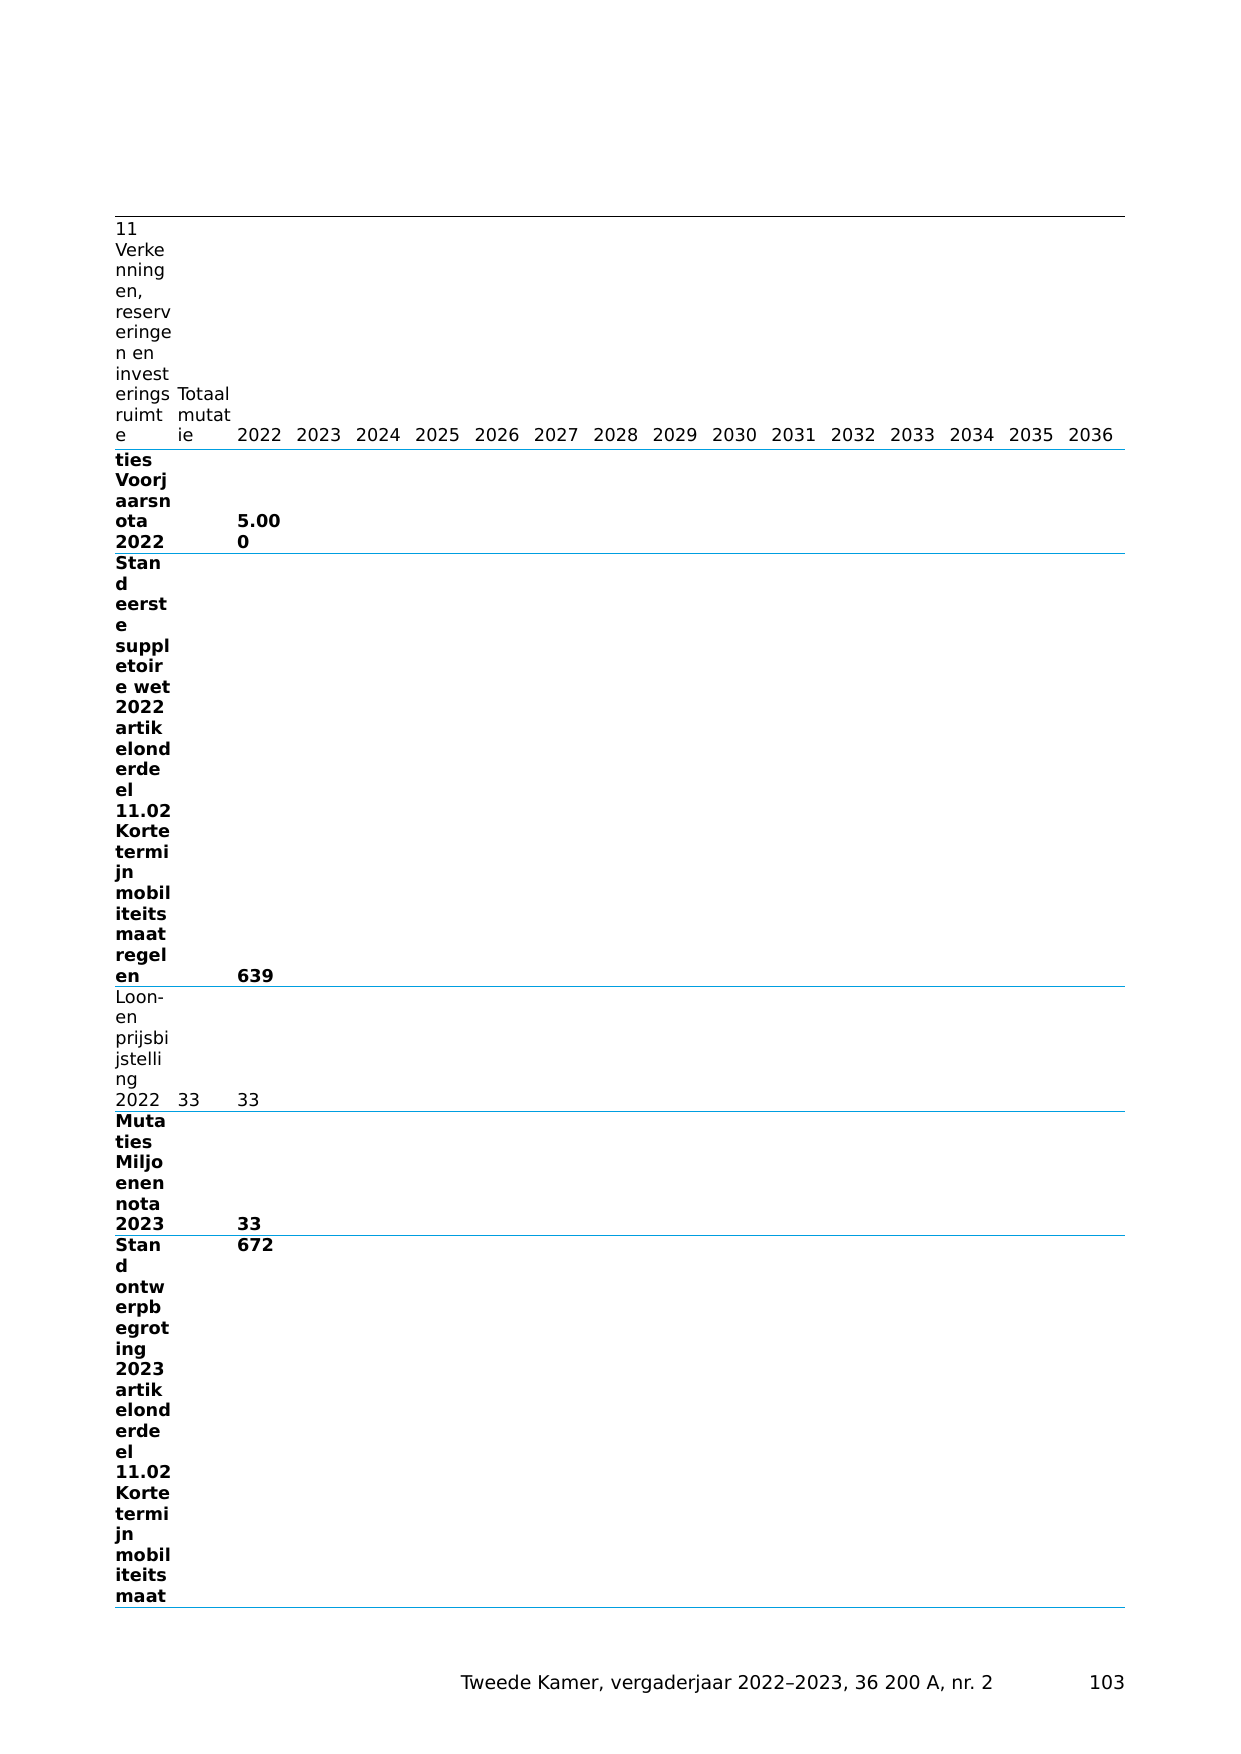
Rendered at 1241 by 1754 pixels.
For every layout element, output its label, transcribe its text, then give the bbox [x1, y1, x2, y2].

table_cell [1006, 1236, 1065, 1607]
table_cell 5.000 [234, 450, 293, 553]
table_cell [412, 554, 471, 986]
table_cell [471, 1112, 531, 1235]
table_cell [828, 1112, 887, 1235]
table_cell [412, 987, 471, 1111]
table_cell [828, 987, 887, 1111]
table_cell [1065, 1236, 1125, 1607]
table_cell [293, 1236, 353, 1607]
table_cell 2025 [412, 217, 471, 449]
table_cell [353, 987, 412, 1111]
table_cell [293, 450, 353, 553]
table_cell [1006, 554, 1065, 986]
table_cell [175, 554, 234, 986]
table_cell [531, 987, 590, 1111]
table_cell [828, 554, 887, 986]
table_cell Stand ontwerpbegroting 2023 artikelonderdeel 11.02 Korte termijn mobiliteitsmaat [115, 1236, 174, 1607]
table_cell [650, 554, 709, 986]
table_cell 2033 [887, 217, 946, 449]
table_cell [887, 1112, 946, 1235]
table_cell [175, 450, 234, 553]
table_cell [768, 987, 828, 1111]
table_cell 2030 [709, 217, 768, 449]
table_cell 639 [234, 554, 293, 986]
table_cell Mutaties Miljoenennota 2023 [115, 1112, 174, 1235]
table_cell [946, 554, 1006, 986]
table_cell [175, 1236, 234, 1607]
table_cell [709, 987, 768, 1111]
table_cell [650, 1112, 709, 1235]
table_cell [531, 554, 590, 986]
table_cell [1006, 450, 1065, 553]
table_cell [590, 1236, 649, 1607]
table_cell [887, 554, 946, 986]
table_cell 2027 [531, 217, 590, 449]
table_cell [709, 554, 768, 986]
table_cell [946, 450, 1006, 553]
table_cell [768, 554, 828, 986]
table_cell [1065, 450, 1125, 553]
table_cell [650, 450, 709, 553]
table_cell [412, 1112, 471, 1235]
table_cell [1065, 1112, 1125, 1235]
table_cell [650, 987, 709, 1111]
table_cell [175, 1112, 234, 1235]
table_cell 2032 [828, 217, 887, 449]
table_cell [590, 450, 649, 553]
table_cell [293, 1112, 353, 1235]
table_cell [709, 450, 768, 553]
table_cell [887, 987, 946, 1111]
table_cell 2024 [353, 217, 412, 449]
table_cell 11 Verkenningen, reserveringen en investeringsruimte [115, 217, 174, 449]
table_cell [471, 450, 531, 553]
table_cell Stand eerste suppletoire wet 2022 artikelonderdeel 11.02 Korte termijn mobiliteitsmaatregelen [115, 554, 174, 986]
table_cell [650, 1236, 709, 1607]
table_cell [353, 1112, 412, 1235]
table_cell [887, 450, 946, 553]
table_cell [353, 1236, 412, 1607]
table_cell [471, 1236, 531, 1607]
table_cell [946, 1112, 1006, 1235]
table_cell Totaal mutatie [175, 217, 234, 449]
table_cell [531, 450, 590, 553]
table_cell [412, 450, 471, 553]
table_cell [531, 1236, 590, 1607]
table_cell [293, 987, 353, 1111]
table_cell [353, 554, 412, 986]
table_cell 2022 [234, 217, 293, 449]
table_cell [590, 987, 649, 1111]
table_cell 33 [175, 987, 234, 1111]
table_cell [590, 554, 649, 986]
table_header Tabel 67 Artikel 11 Verkenningen, reserveringen en investeringsruimte (bedragen x € 1.000) [115, 191, 1125, 216]
table_cell 33 [234, 987, 293, 1111]
table_cell 33 [234, 1112, 293, 1235]
table_cell [293, 554, 353, 986]
table_cell [709, 1236, 768, 1607]
table_cell 2035 [1006, 217, 1065, 449]
table_cell [1006, 1112, 1065, 1235]
table_cell [828, 450, 887, 553]
table_cell 2026 [471, 217, 531, 449]
table_cell 672 [234, 1236, 293, 1607]
table_cell 2028 [590, 217, 649, 449]
table_cell [1065, 554, 1125, 986]
table_cell [709, 1112, 768, 1235]
table_cell [887, 1236, 946, 1607]
table_cell [828, 1236, 887, 1607]
table_cell [353, 450, 412, 553]
table_cell [590, 1112, 649, 1235]
table_cell [768, 450, 828, 553]
table_cell 2023 [293, 217, 353, 449]
table_cell [412, 1236, 471, 1607]
table_cell 2031 [768, 217, 828, 449]
table_cell ties Voorjaarsnota 2022 [115, 450, 174, 553]
table_cell [768, 1236, 828, 1607]
table_cell [1006, 987, 1065, 1111]
table_cell [946, 987, 1006, 1111]
table_cell [946, 1236, 1006, 1607]
table_cell [471, 987, 531, 1111]
table_cell [768, 1112, 828, 1235]
table_cell [531, 1112, 590, 1235]
table_cell 2034 [946, 217, 1006, 449]
table_cell [1065, 987, 1125, 1111]
table_cell Loon- en prijsbijstelling 2022 [115, 987, 174, 1111]
table_cell 2029 [650, 217, 709, 449]
table_cell [471, 554, 531, 986]
table_cell 2036 [1065, 217, 1125, 449]
